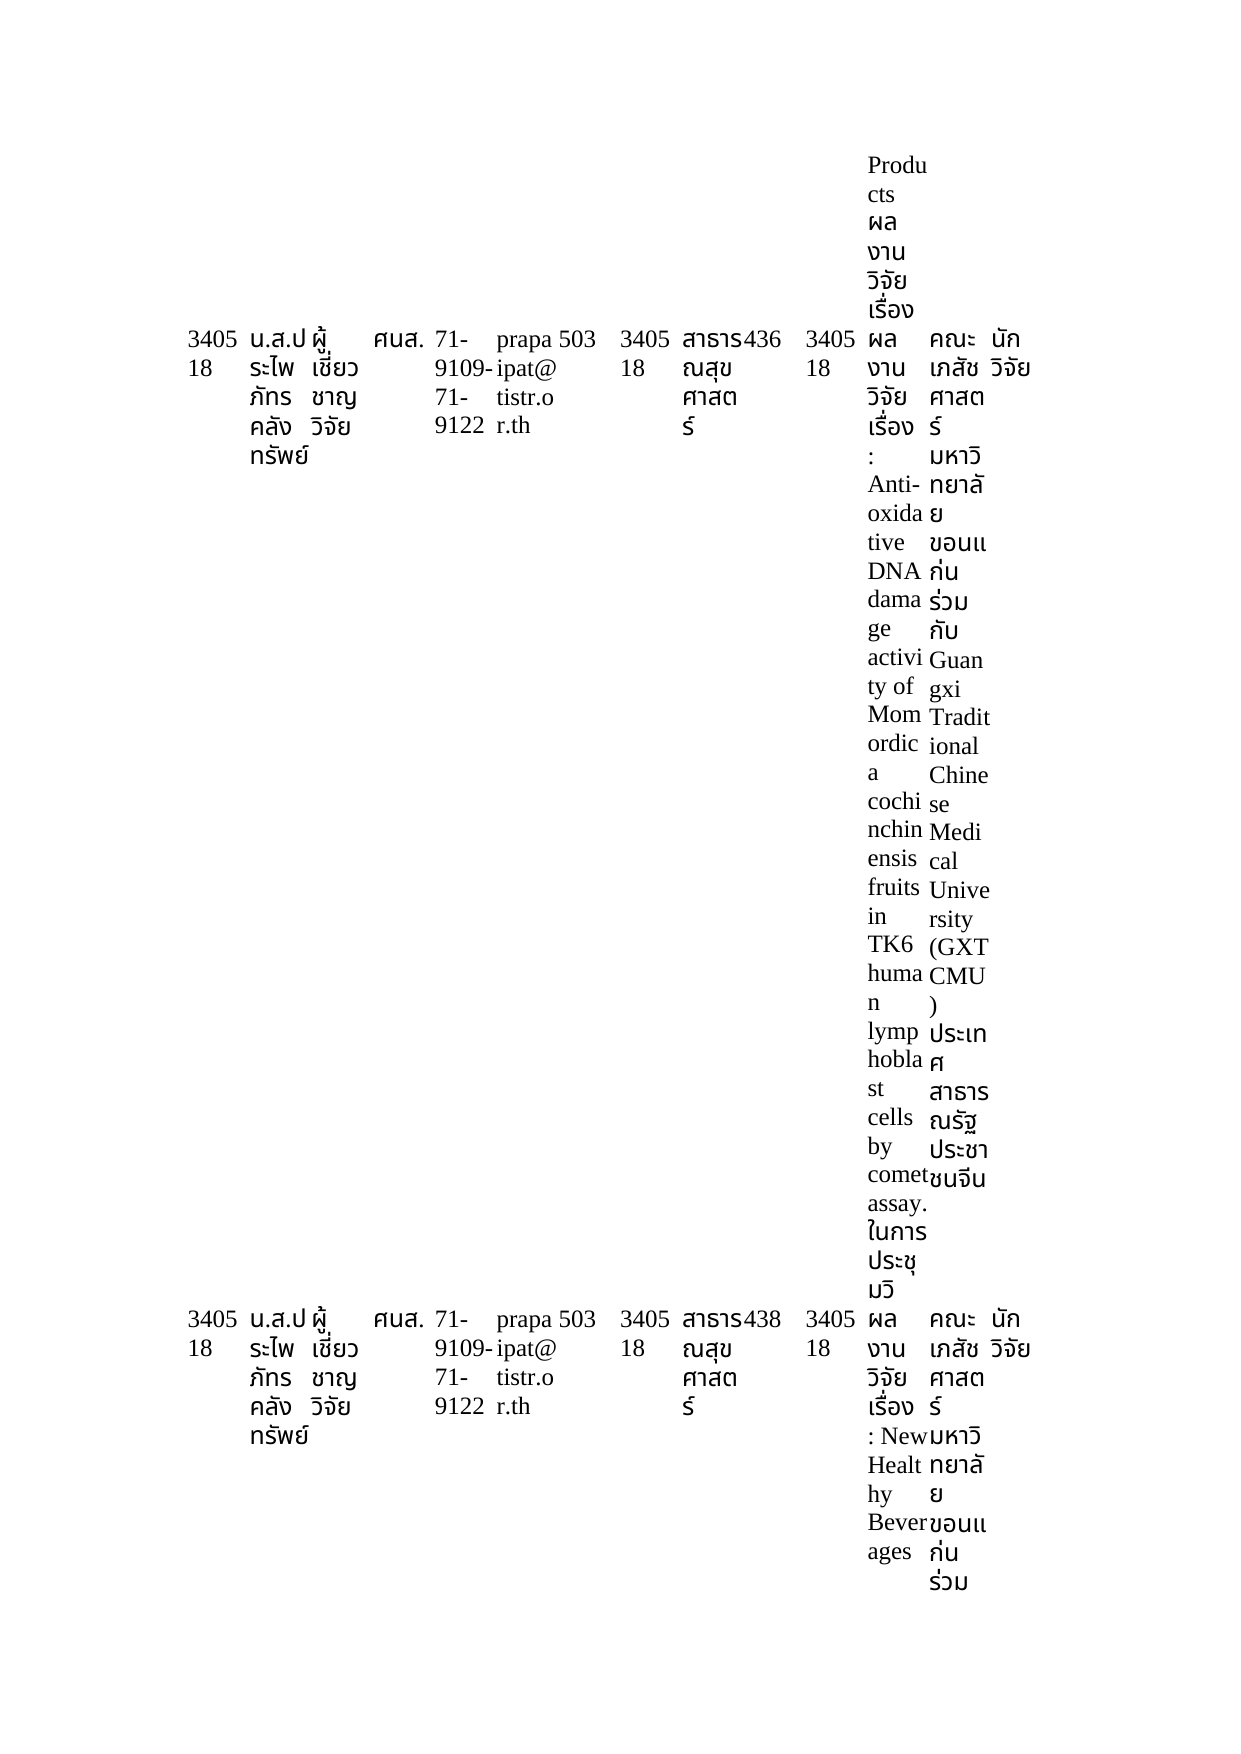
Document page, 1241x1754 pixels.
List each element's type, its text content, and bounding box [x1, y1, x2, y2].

table_cell 340518 [188, 324, 249, 1304]
table_cell 340518 [188, 1305, 249, 1596]
table_cell 438 [744, 1305, 805, 1596]
table_cell 436 [744, 324, 805, 1304]
table_cell 71-9109-71-9122 [435, 1305, 496, 1596]
table_cell Products ผลงานวิจัยเรื่อง [867, 150, 929, 324]
table_cell [188, 150, 249, 324]
table_cell น.ส.ประไพภัทร คลังทรัพย์ [249, 1305, 311, 1596]
table_cell 340518 [620, 1305, 682, 1596]
table_cell ผลงานวิจัยเรื่อง : New Healthy Beverages [867, 1305, 929, 1596]
table_cell [558, 150, 620, 324]
table_cell 503 [558, 324, 620, 1304]
table_cell ศนส. [373, 1305, 434, 1596]
table_cell [929, 150, 991, 324]
table_cell prapaipat@tistr.or.th [496, 324, 558, 1304]
table_cell prapaipat@tistr.or.th [496, 1305, 558, 1596]
table_cell [744, 150, 805, 324]
table_cell [249, 150, 311, 324]
table_cell น.ส.ประไพภัทร คลังทรัพย์ [249, 324, 311, 1304]
table_cell 340518 [805, 324, 867, 1304]
table_cell 71-9109-71-9122 [435, 324, 496, 1304]
table_cell นักวิจัย [991, 1305, 1053, 1596]
table_cell คณะเภสัชศาสตร์ มหาวิทยาลัยขอนแก่น ร่วม [929, 1305, 991, 1596]
table_cell ผู้เชี่ยวชาญวิจัย [311, 324, 373, 1304]
table_cell สาธารณสุขศาสตร์ [682, 1305, 743, 1596]
table_cell 503 [558, 1305, 620, 1596]
table_cell [311, 150, 373, 324]
table_cell [496, 150, 558, 324]
table_cell ศนส. [373, 324, 434, 1304]
table_cell [373, 150, 434, 324]
table_cell นักวิจัย [991, 324, 1053, 1304]
table_cell ผู้เชี่ยวชาญวิจัย [311, 1305, 373, 1596]
table_cell [620, 150, 682, 324]
table_cell [682, 150, 743, 324]
table_cell [805, 150, 867, 324]
table_cell [435, 150, 496, 324]
table_cell ผลงานวิจัยเรื่อง : Anti-oxidative DNA damage activity of Momordica cochinchinensis fruits in TK6 human lymphoblast cells by comet assay.ในการประชุมวิ [867, 324, 929, 1304]
table_cell สาธารณสุขศาสตร์ [682, 324, 743, 1304]
table_cell [991, 150, 1053, 324]
table_cell 340518 [805, 1305, 867, 1596]
table_cell คณะเภสัชศาสตร์ มหาวิทยาลัยขอนแก่น ร่วมกับ Guangxi Traditional Chinese Medical University (GXTCMU) ประเทศสาธารณรัฐประชาชนจีน [929, 324, 991, 1304]
table_cell 340518 [620, 324, 682, 1304]
